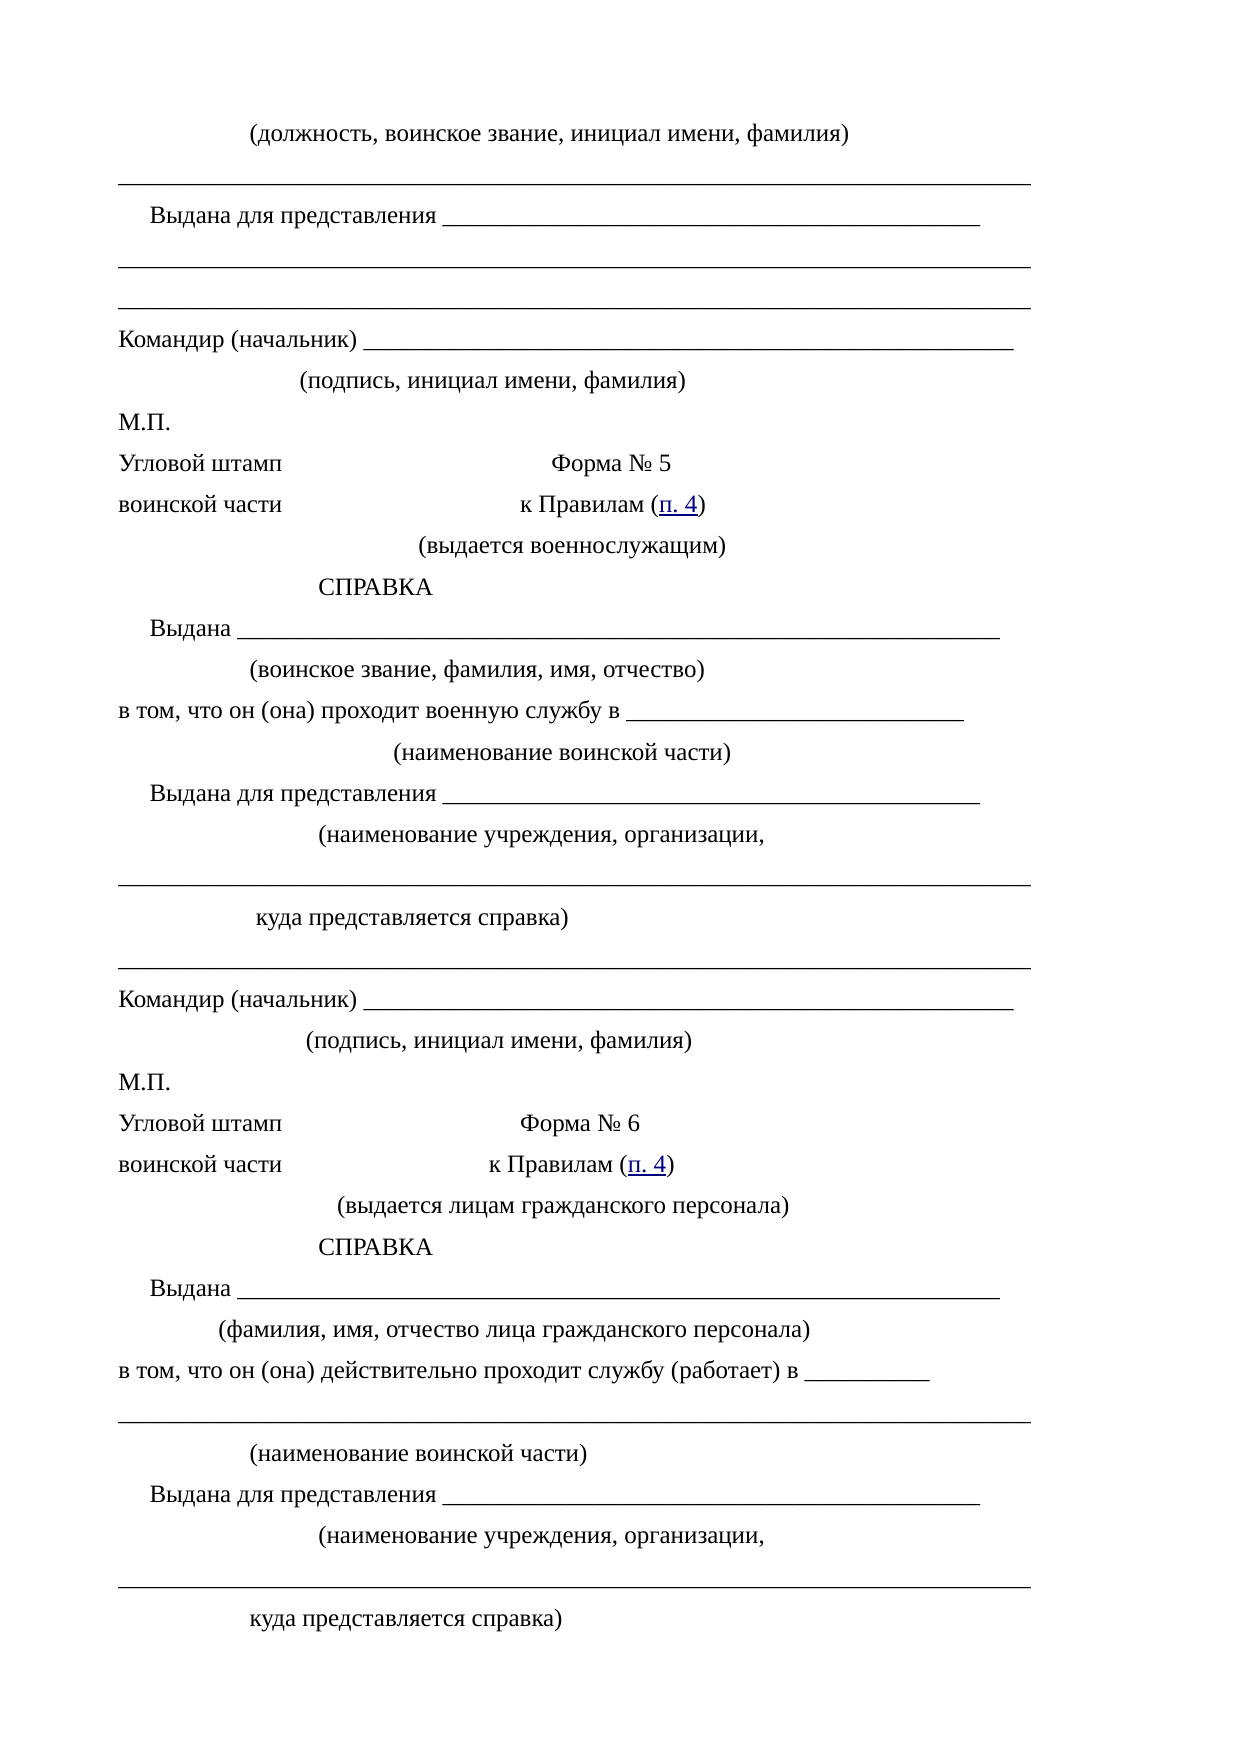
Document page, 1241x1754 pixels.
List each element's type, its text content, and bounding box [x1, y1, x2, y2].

text (наименование воинской части) [118, 1438, 1122, 1467]
text Выдана _____________________________________________________________ [118, 1273, 1122, 1302]
text (выдается лицам гражданского персонала) [118, 1191, 1122, 1219]
text воинской части к Правилам (п. 4) [118, 489, 1122, 518]
text _________________________________________________________________________ [118, 283, 1122, 312]
text М.П. [118, 407, 1122, 436]
text _________________________________________________________________________ [118, 242, 1122, 271]
text куда представляется справка) [118, 1603, 1122, 1632]
text СПРАВКА [118, 572, 1122, 601]
text в том, что он (она) действительно проходит службу (работает) в __________ [118, 1356, 1122, 1384]
text (подпись, инициал имени, фамилия) [118, 1026, 1122, 1054]
text Командир (начальник) ____________________________________________________ [118, 324, 1122, 353]
text (наименование учреждения, организации, [118, 819, 1122, 848]
text Выдана для представления ___________________________________________ [118, 1479, 1122, 1508]
text Угловой штамп Форма № 6 [118, 1108, 1122, 1137]
text (наименование учреждения, организации, [118, 1521, 1122, 1549]
text М.П. [118, 1067, 1122, 1096]
text _________________________________________________________________________ [118, 1562, 1122, 1591]
text Командир (начальник) ____________________________________________________ [118, 984, 1122, 1013]
text Угловой штамп Форма № 5 [118, 448, 1122, 477]
text СПРАВКА [118, 1232, 1122, 1261]
text _________________________________________________________________________ [118, 159, 1122, 188]
text (воинское звание, фамилия, имя, отчество) [118, 654, 1122, 683]
text _________________________________________________________________________ [118, 1397, 1122, 1426]
text (выдается военнослужащим) [118, 531, 1122, 559]
text _________________________________________________________________________ [118, 861, 1122, 889]
text воинской части к Правилам (п. 4) [118, 1149, 1122, 1178]
text куда представляется справка) [118, 902, 1122, 931]
text (должность, воинское звание, инициал имени, фамилия) [118, 118, 1122, 147]
text в том, что он (она) проходит военную службу в ___________________________ [118, 696, 1122, 724]
text (наименование воинской части) [118, 737, 1122, 766]
text Выдана для представления ___________________________________________ [118, 778, 1122, 807]
text _________________________________________________________________________ [118, 943, 1122, 972]
text (подпись, инициал имени, фамилия) [118, 366, 1122, 394]
text Выдана _____________________________________________________________ [118, 613, 1122, 642]
text (фамилия, имя, отчество лица гражданского персонала) [118, 1314, 1122, 1343]
text Выдана для представления ___________________________________________ [118, 201, 1122, 229]
